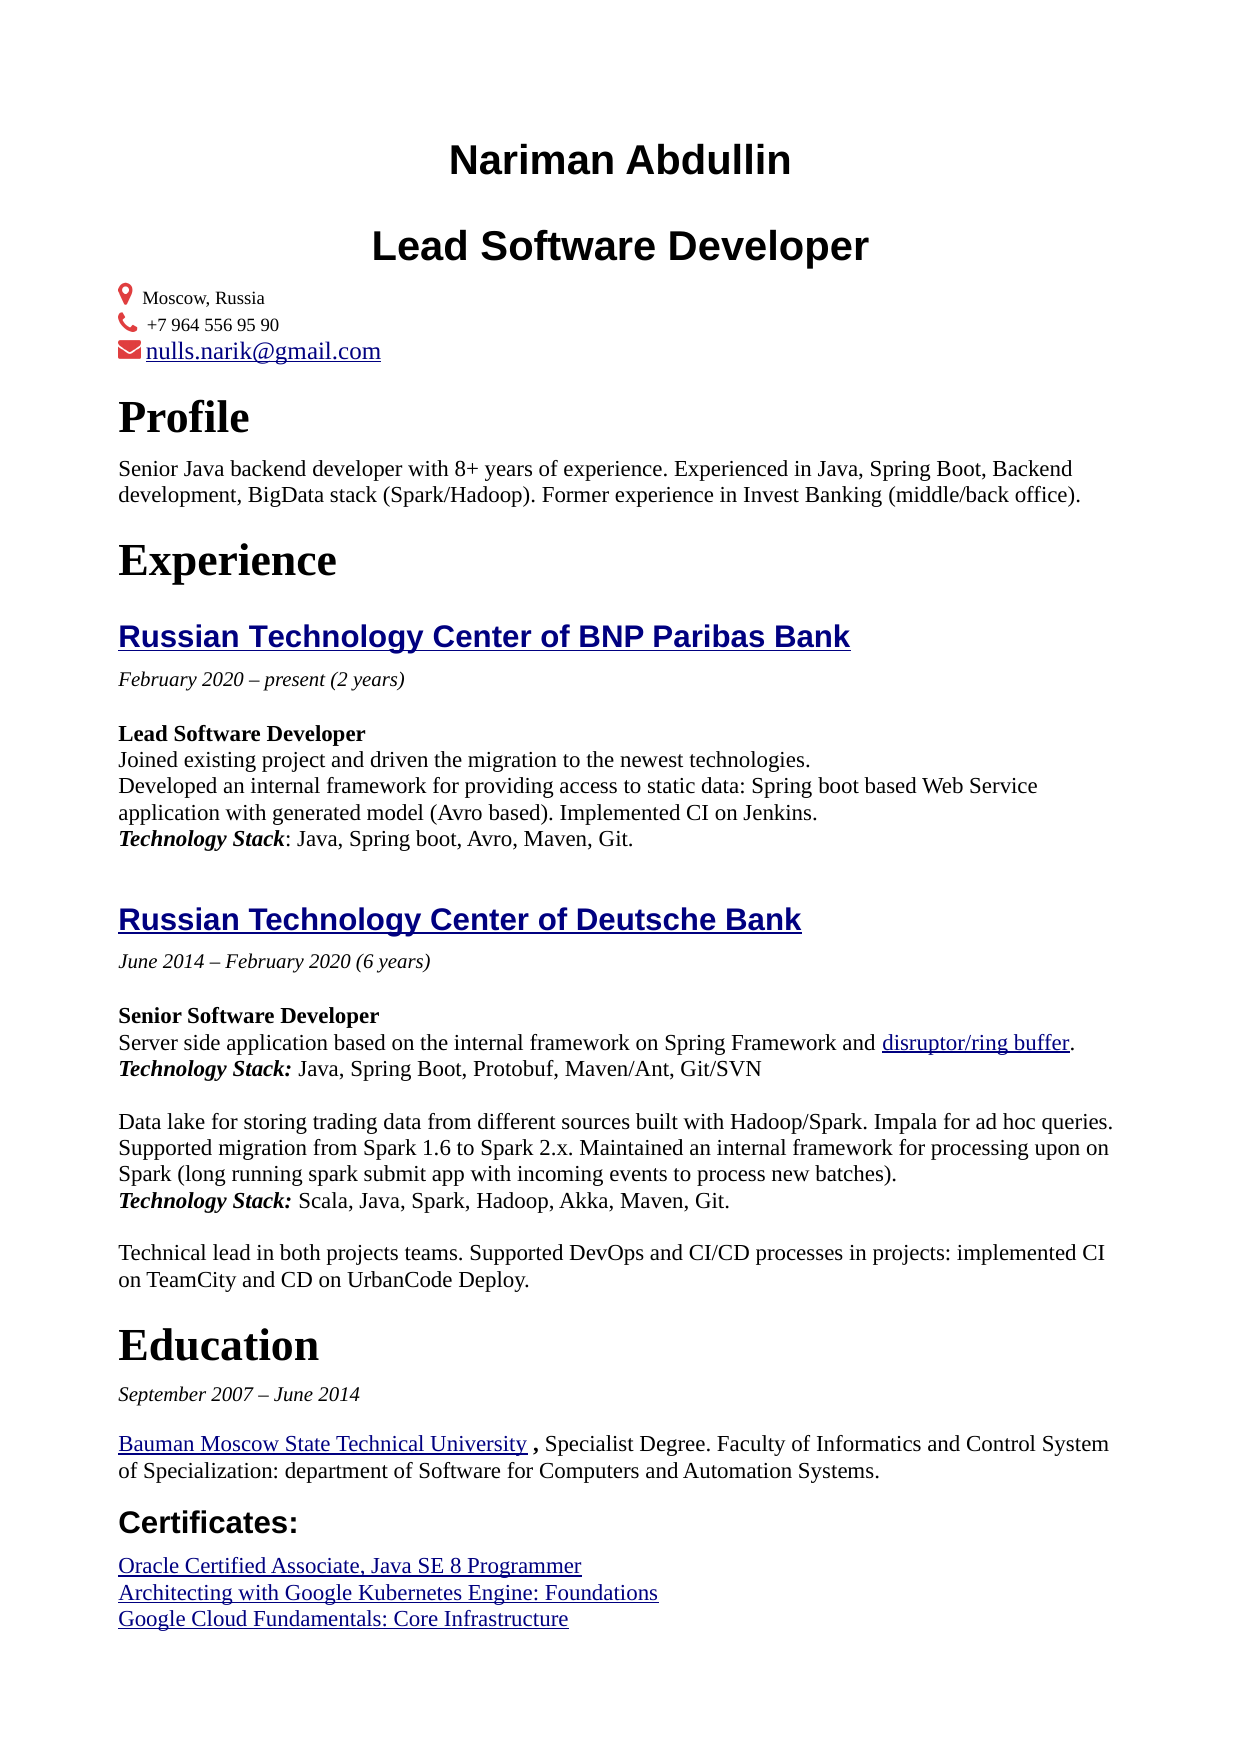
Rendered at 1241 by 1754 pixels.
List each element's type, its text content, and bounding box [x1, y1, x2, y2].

text Data lake for storing trading data from different sources built with Hadoop/Spark. Impala for ad hoc queries. Supported migration from Spark 1.6 to Spark 2.x. Maintained an internal framework for processing upon on Spark (long running spark submit app with incoming events to process new batches). [118, 1108, 1122, 1187]
text Server side application based on the internal framework on Spring Framework and disruptor/ring buffer. [118, 1029, 1122, 1055]
text Developed an internal framework for providing access to static data: Spring boot based Web Service application with generated model (Avro based). Implemented CI on Jenkins. [118, 772, 1122, 825]
text nulls.narik@gmail.com [118, 336, 1122, 364]
text Technology Stack: Java, Spring Boot, Protobuf, Maven/Ant, Git/SVN [118, 1055, 1122, 1081]
text June 2014 – February 2020 (6 years) [118, 949, 1122, 973]
text February 2020 – present (2 years) [118, 667, 1122, 691]
subtitle Profile [118, 389, 1122, 442]
text Google Cloud Fundamentals: Core Infrastructure [118, 1605, 1116, 1632]
subtitle Education [118, 1317, 1122, 1370]
text Lead Software Developer [118, 720, 1122, 746]
subtitle Russian Technology Center of Deutsche Bank [118, 901, 1122, 937]
text Technology Stack: Java, Spring boot, Avro, Maven, Git. [118, 825, 1122, 851]
subtitle Russian Technology Center of BNP Paribas Bank [118, 618, 1122, 654]
text Technical lead in both projects teams. Supported DevOps and CI/CD processes in projects: implemented CI on TeamCity and CD on UrbanCode Deploy. [118, 1239, 1122, 1292]
subtitle Certificates: [118, 1504, 1122, 1540]
text Oracle Certified Associate, Java SE 8 Programmer [118, 1552, 1122, 1579]
text Joined existing project and driven the migration to the newest technologies. [118, 746, 1122, 772]
text Moscow, Russia [118, 282, 1122, 309]
text Technology Stack: Scala, Java, Spark, Hadoop, Akka, Maven, Git. [118, 1187, 1122, 1213]
text September 2007 – June 2014 [118, 1382, 1122, 1406]
text Architecting with Google Kubernetes Engine: Foundations [118, 1579, 1116, 1605]
title Lead Software Developer [118, 221, 1122, 269]
text Senior Software Developer [118, 1002, 1122, 1029]
subtitle Experience [118, 532, 1122, 585]
text Bauman Moscow State Technical University , Specialist Degree. Faculty of Informatics and Control System of Specialization: department of Software for Computers and Automation Systems. [118, 1431, 1122, 1483]
title Nariman Abdullin [118, 136, 1122, 184]
text Senior Java backend developer with 8+ years of experience. Experienced in Java, Spring Boot, Backend development, BigData stack (Spark/Hadoop). Former experience in Invest Banking (middle/back office). [118, 455, 1122, 507]
text +7 964 556 95 90 [118, 309, 1122, 336]
